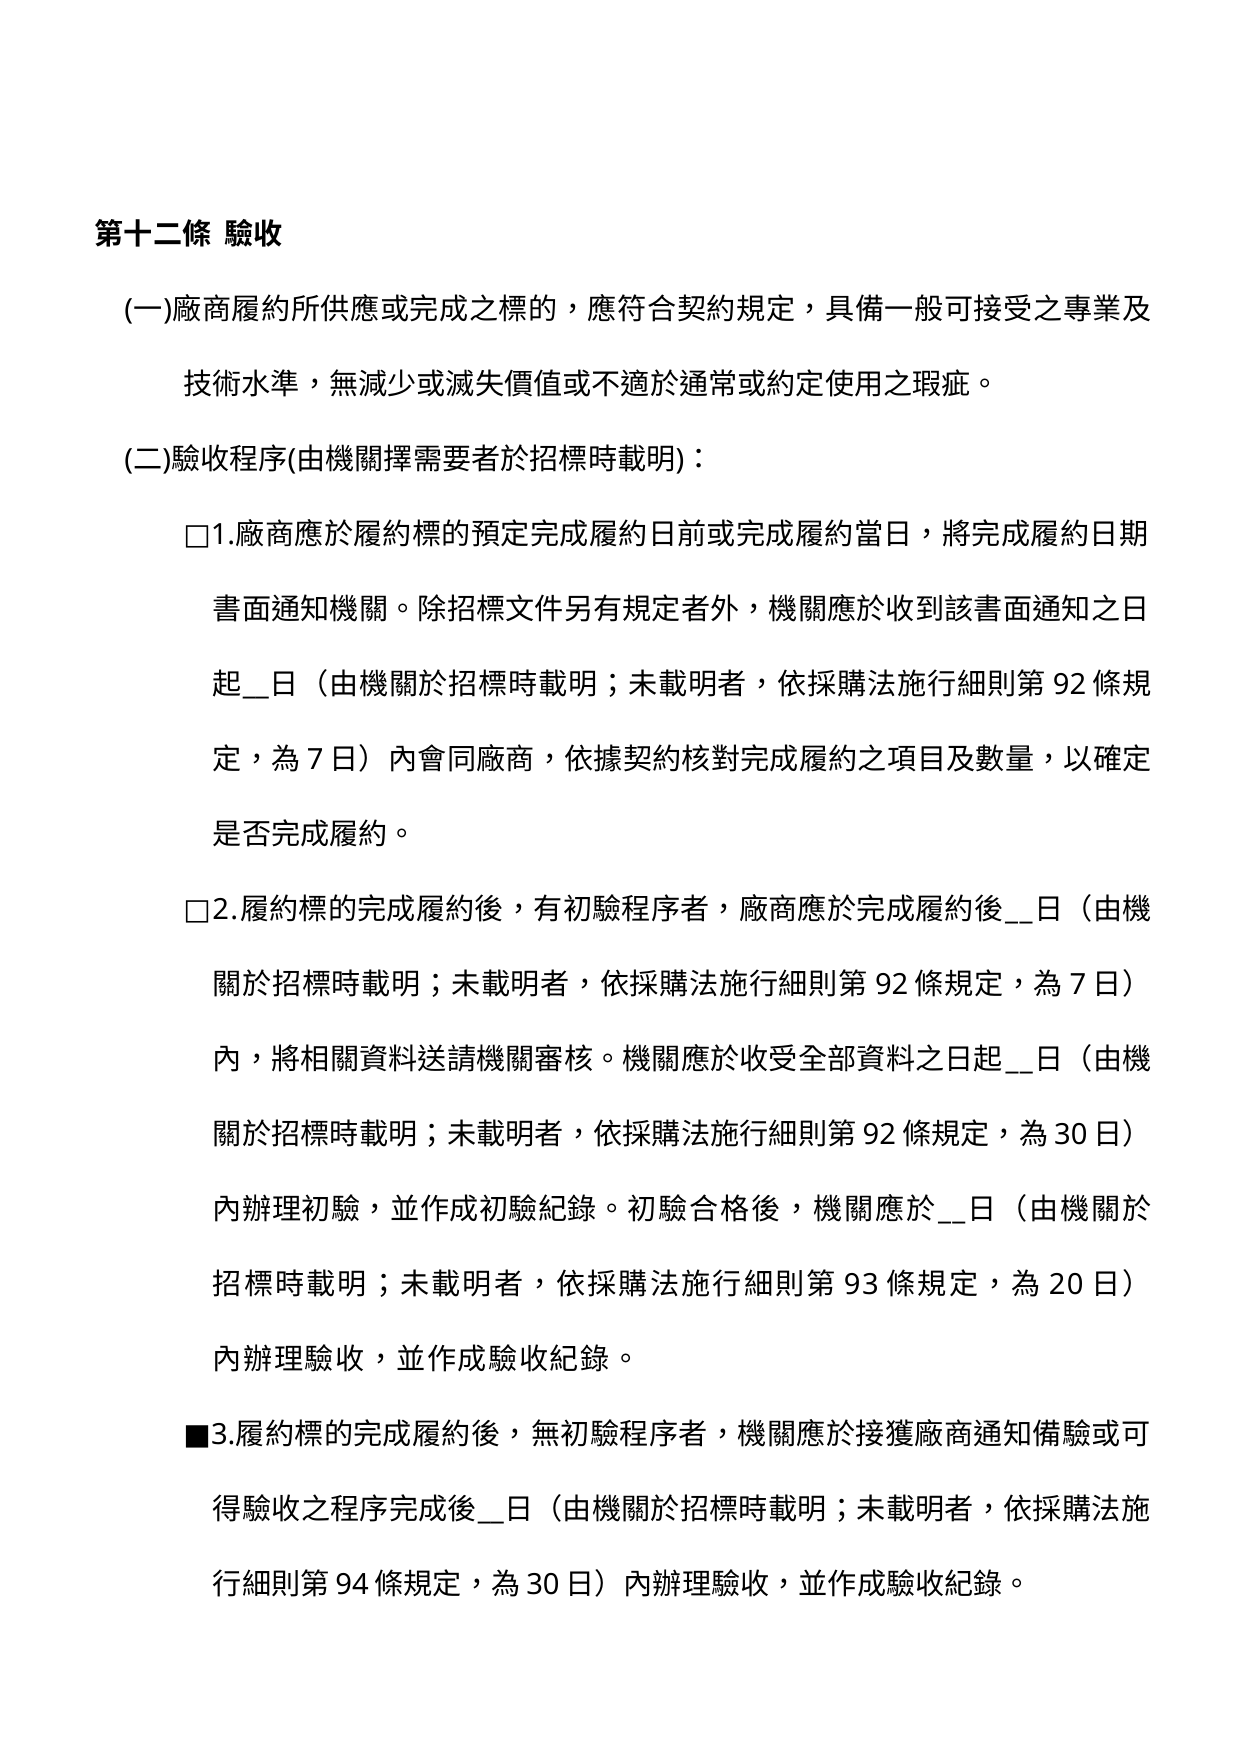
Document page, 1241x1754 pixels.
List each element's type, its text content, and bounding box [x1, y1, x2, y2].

text ■3.履約標的完成履約後，無初驗程序者，機關應於接獲廠商通知備驗或可得驗收之程序完成後__日（由機關於招標時載明；未載明者，依採購法施行細則第94條規定，為30日）內辦理驗收，並作成驗收紀錄。 [183, 1394, 1152, 1619]
text 第十二條 驗收 [94, 194, 1152, 269]
text □1.廠商應於履約標的預定完成履約日前或完成履約當日，將完成履約日期書面通知機關。除招標文件另有規定者外，機關應於收到該書面通知之日起__日（由機關於招標時載明；未載明者，依採購法施行細則第92條規定，為7日）內會同廠商，依據契約核對完成履約之項目及數量，以確定是否完成履約。 [183, 494, 1152, 869]
text □2.履約標的完成履約後，有初驗程序者，廠商應於完成履約後__日（由機關於招標時載明；未載明者，依採購法施行細則第92條規定，為7日）內，將相關資料送請機關審核。機關應於收受全部資料之日起__日（由機關於招標時載明；未載明者，依採購法施行細則第92條規定，為30日）內辦理初驗，並作成初驗紀錄。初驗合格後，機關應於__日（由機關於招標時載明；未載明者，依採購法施行細則第93條規定，為20日）內辦理驗收，並作成驗收紀錄。 [183, 869, 1152, 1394]
text (一)廠商履約所供應或完成之標的，應符合契約規定，具備一般可接受之專業及技術水準，無減少或滅失價值或不適於通常或約定使用之瑕疵。 [124, 269, 1152, 419]
text (二)驗收程序(由機關擇需要者於招標時載明)： [124, 419, 1152, 494]
